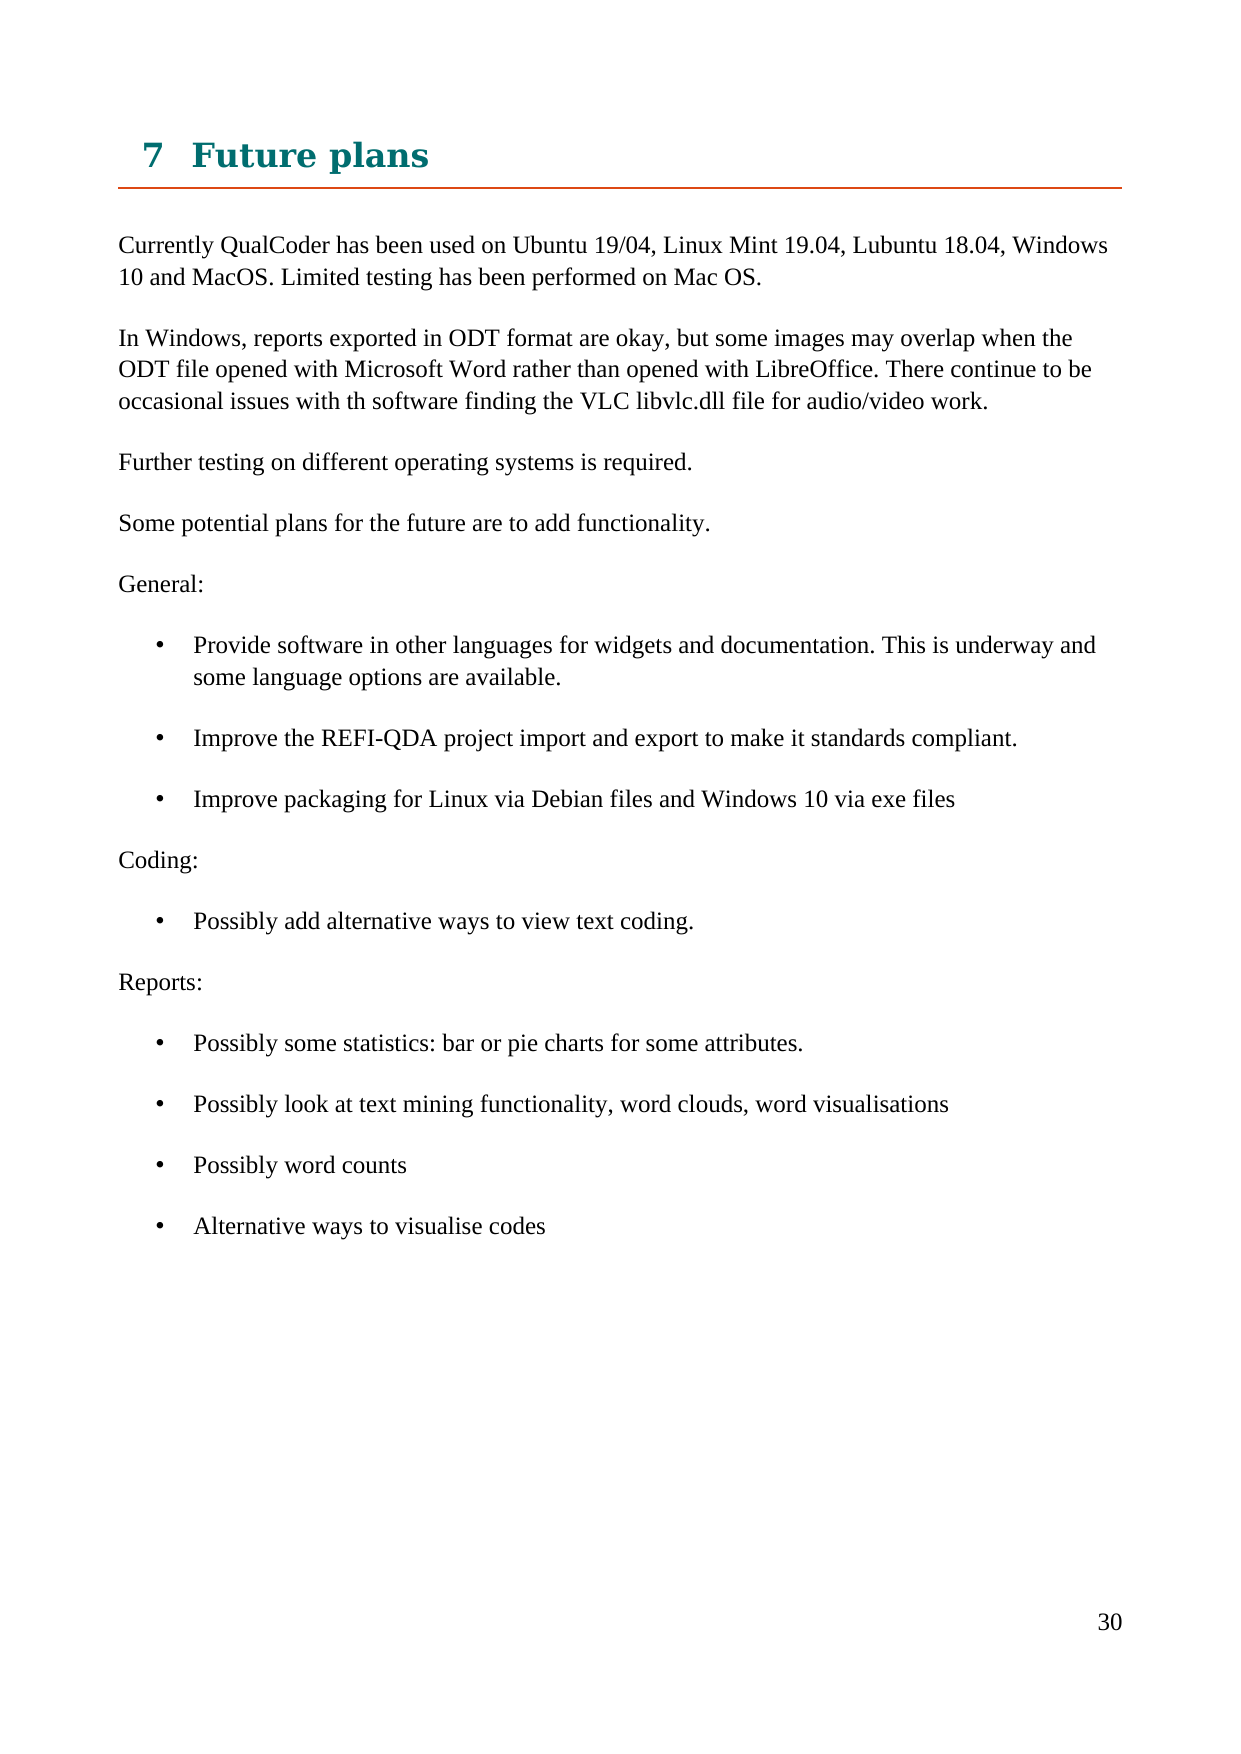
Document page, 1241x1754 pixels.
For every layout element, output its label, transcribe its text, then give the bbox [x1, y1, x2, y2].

text Some potential plans for the future are to add functionality. [118, 508, 1122, 537]
list Possibly word counts [156, 1150, 1122, 1179]
list Improve the REFI-QDA project import and export to make it standards compliant. [156, 723, 1122, 751]
list Possibly add alternative ways to view text coding. [156, 906, 1122, 934]
text In Windows, reports exported in ODT format are okay, but some images may overlap when the ODT file opened with Microsoft Word rather than opened with LibreOffice. There continue to be occasional issues with th software finding the VLC libvlc.dll file for audio/video work. [118, 323, 1122, 415]
text General: [118, 569, 1122, 598]
text Reports: [118, 967, 1122, 996]
list Possibly look at text mining functionality, word clouds, word visualisations [156, 1089, 1122, 1118]
list Alternative ways to visualise codes [156, 1211, 1122, 1240]
list Improve packaging for Linux via Debian files and Windows 10 via exe files [156, 784, 1122, 812]
list Possibly some statistics: bar or pie charts for some attributes. [156, 1028, 1122, 1057]
list Provide software in other languages for widgets and documentation. This is underway and some language options are available. [156, 630, 1122, 690]
text Currently QualCoder has been used on Ubuntu 19/04, Linux Mint 19.04, Lubuntu 18.04, Windows 10 and MacOS. Limited testing has been performed on Mac OS. [118, 230, 1122, 291]
text Further testing on different operating systems is required. [118, 447, 1122, 476]
text Coding: [118, 845, 1122, 873]
subtitle Future plans [118, 124, 1122, 187]
